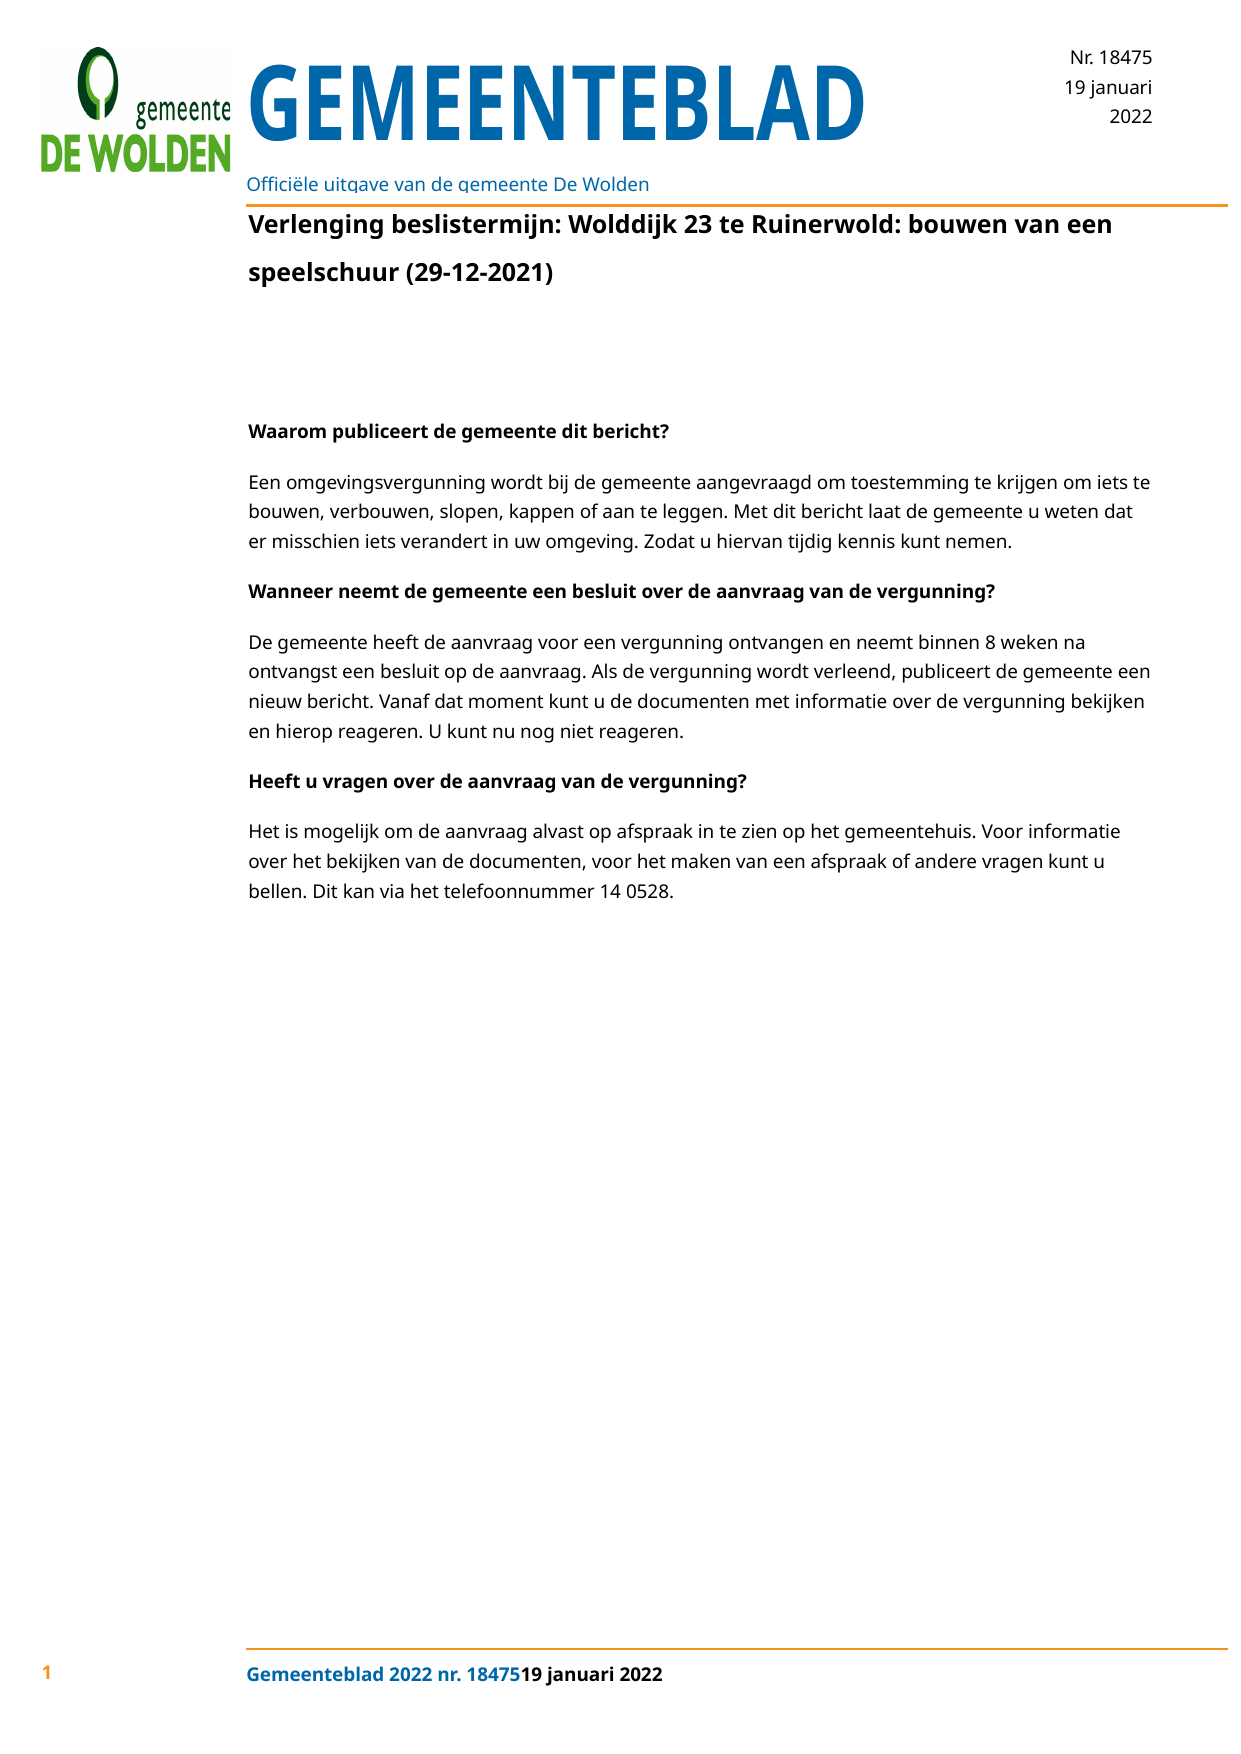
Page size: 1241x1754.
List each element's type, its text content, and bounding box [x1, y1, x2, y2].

text Wanneer neemt de gemeente een besluit over de aanvraag van de vergunning? [248, 579, 1152, 604]
text Heeft u vragen over de aanvraag van de vergunning? [248, 768, 1152, 794]
text De gemeente heeft de aanvraag voor een vergunning ontvangen en neemt binnen 8 weken na ontvangst een besluit op de aanvraag. Als de vergunning wordt verleend, publiceert de gemeente een nieuw bericht. Vanaf dat moment kunt u de documenten met informatie over de vergunning bekijken en hierop reageren. U kunt nu nog niet reageren. [248, 629, 1152, 744]
text Waarom publiceert de gemeente dit bericht? [248, 419, 1152, 444]
text Verlenging beslistermijn: Wolddijk 23 te Ruinerwold: bouwen van een speelschuur (29-12-2021) [248, 207, 1152, 288]
picture [41, 47, 231, 172]
text Een omgevingsvergunning wordt bij de gemeente aangevraagd om toestemming te krijgen om iets te bouwen, verbouwen, slopen, kappen of aan te leggen. Met dit bericht laat de gemeente u weten dat er misschien iets verandert in uw omgeving. Zodat u hiervan tijdig kennis kunt nemen. [248, 469, 1152, 554]
text Het is mogelijk om de aanvraag alvast op afspraak in te zien op het gemeentehuis. Voor informatie over het bekijken van de documenten, voor het maken van een afspraak of andere vragen kunt u bellen. Dit kan via het telefoonnummer 14 0528. [248, 819, 1152, 904]
